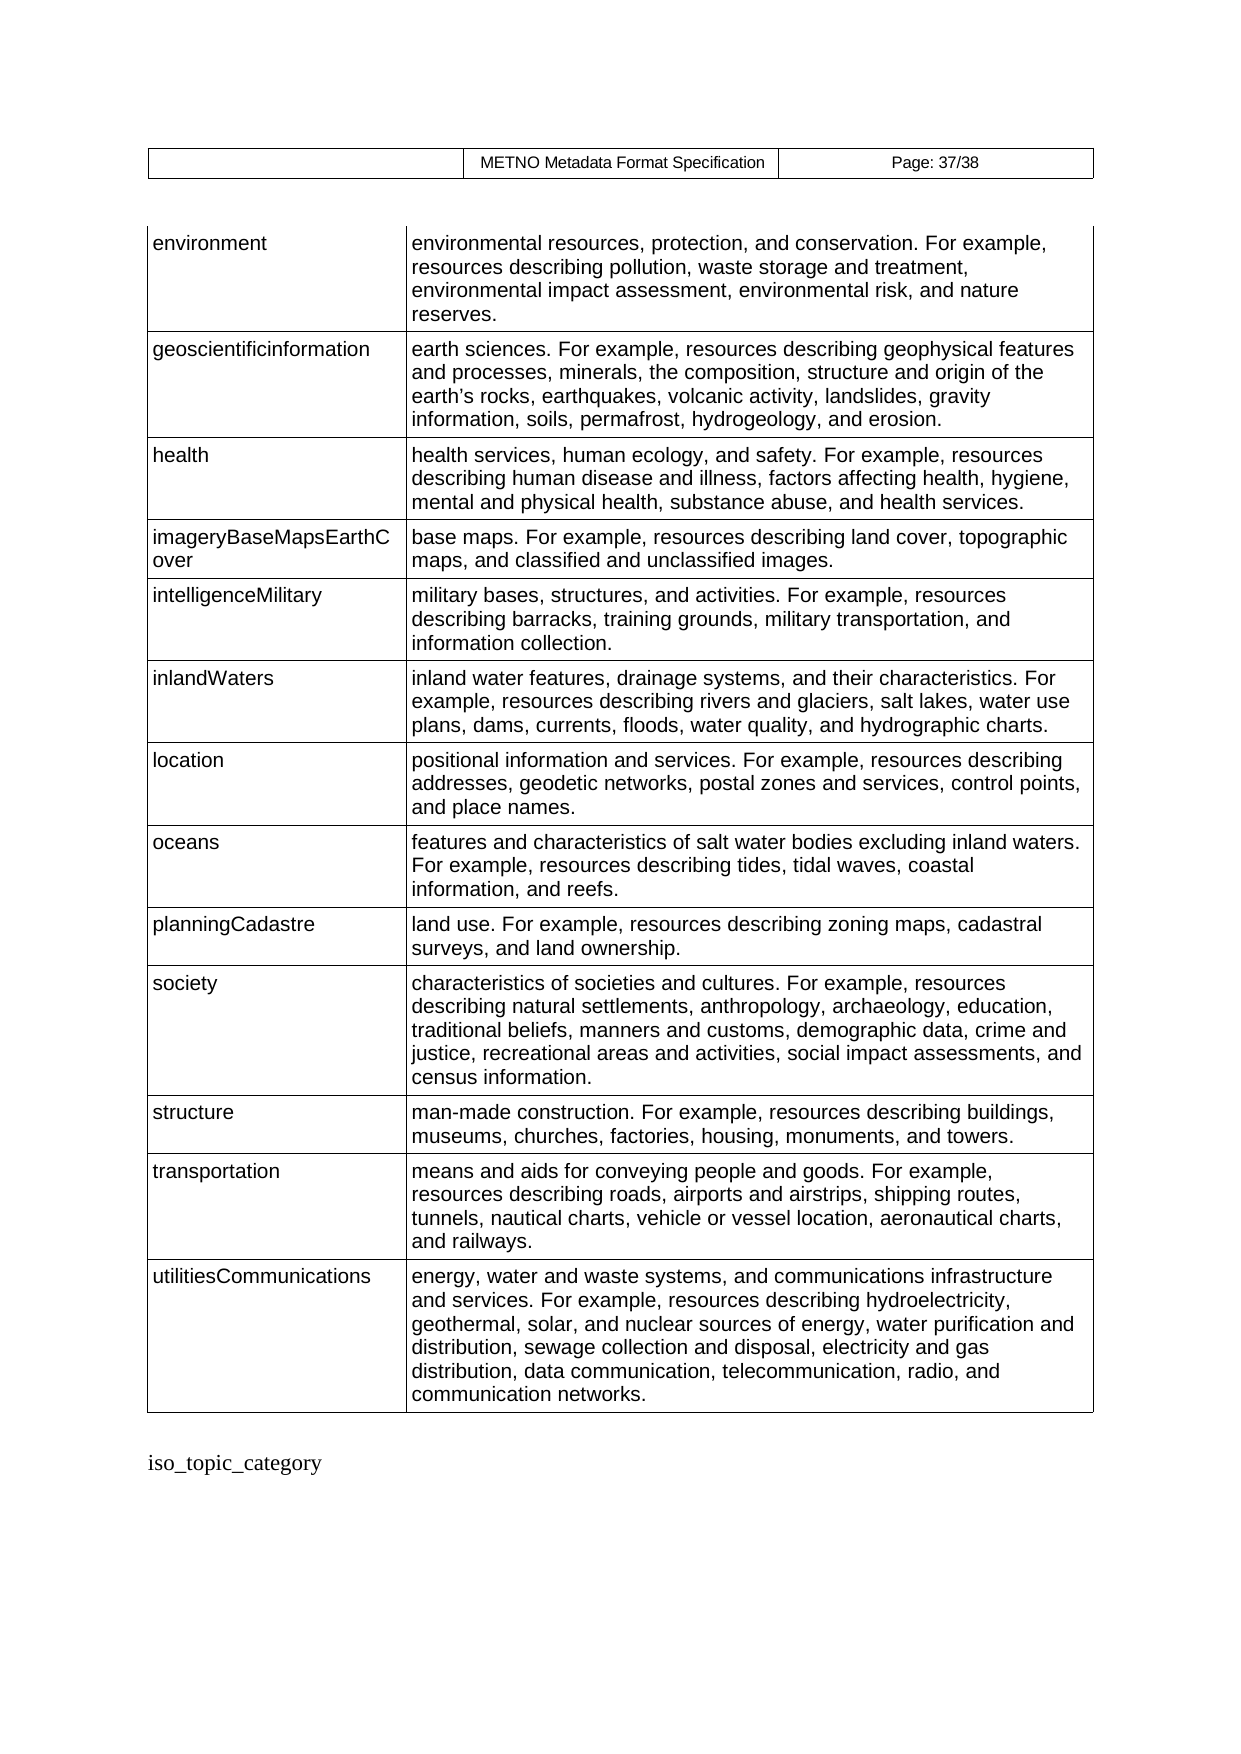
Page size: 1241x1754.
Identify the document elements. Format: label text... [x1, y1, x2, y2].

text iso_topic_category [148, 1450, 1093, 1476]
table_cell man-made construction. For example, resources describing buildings, museums, churches, factories, housing, monuments, and towers. [407, 1096, 1093, 1153]
table_cell inland water features, drainage systems, and their characteristics. For example, resources describing rivers and glaciers, salt lakes, water use plans, dams, currents, floods, water quality, and hydrographic charts. [407, 661, 1093, 742]
table_cell society [148, 966, 406, 1095]
table_cell health services, human ecology, and safety. For example, resources describing human disease and illness, factors affecting health, hygiene, mental and physical health, substance abuse, and health services. [407, 438, 1093, 519]
table_cell characteristics of societies and cultures. For example, resources describing natural settlements, anthropology, archaeology, education, traditional beliefs, manners and customs, demographic data, crime and justice, recreational areas and activities, social impact assessments, and census information. [407, 966, 1093, 1095]
table_cell military bases, structures, and activities. For example, resources describing barracks, training grounds, military transportation, and information collection. [407, 579, 1093, 660]
table_cell earth sciences. For example, resources describing geophysical features and processes, minerals, the composition, structure and origin of the earth’s rocks, earthquakes, volcanic activity, landslides, gravity information, soils, permafrost, hydrogeology, and erosion. [407, 332, 1093, 437]
table_cell energy, water and waste systems, and communications infrastructure and services. For example, resources describing hydroelectricity, geothermal, solar, and nuclear sources of energy, water purification and distribution, sewage collection and disposal, electricity and gas distribution, data communication, telecommunication, radio, and communication networks. [407, 1260, 1093, 1412]
table_cell location [148, 743, 406, 825]
table_cell structure [148, 1096, 406, 1153]
table_cell planningCadastre [148, 908, 406, 965]
table_cell features and characteristics of salt water bodies excluding inland waters. For example, resources describing tides, tidal waves, coastal information, and reefs. [407, 826, 1093, 907]
table_cell positional information and services. For example, resources describing addresses, geodetic networks, postal zones and services, control points, and place names. [407, 743, 1093, 825]
table_cell imageryBaseMapsEarthCover [148, 520, 406, 578]
table_cell inlandWaters [148, 661, 406, 742]
table_cell land use. For example, resources describing zoning maps, cadastral surveys, and land ownership. [407, 908, 1093, 965]
table_cell geoscientificinformation [148, 332, 406, 437]
table_cell intelligenceMilitary [148, 579, 406, 660]
table_cell base maps. For example, resources describing land cover, topographic maps, and classified and unclassified images. [407, 520, 1093, 578]
table_cell environmental resources, protection, and conservation. For example, resources describing pollution, waste storage and treatment, environmental impact assessment, environmental risk, and nature reserves. [407, 226, 1093, 331]
table_cell utilitiesCommunications [148, 1260, 406, 1412]
table_cell transportation [148, 1154, 406, 1259]
table_cell environment [148, 226, 406, 331]
table_cell oceans [148, 826, 406, 907]
table_cell means and aids for conveying people and goods. For example, resources describing roads, airports and airstrips, shipping routes, tunnels, nautical charts, vehicle or vessel location, aeronautical charts, and railways. [407, 1154, 1093, 1259]
table_cell health [148, 438, 406, 519]
